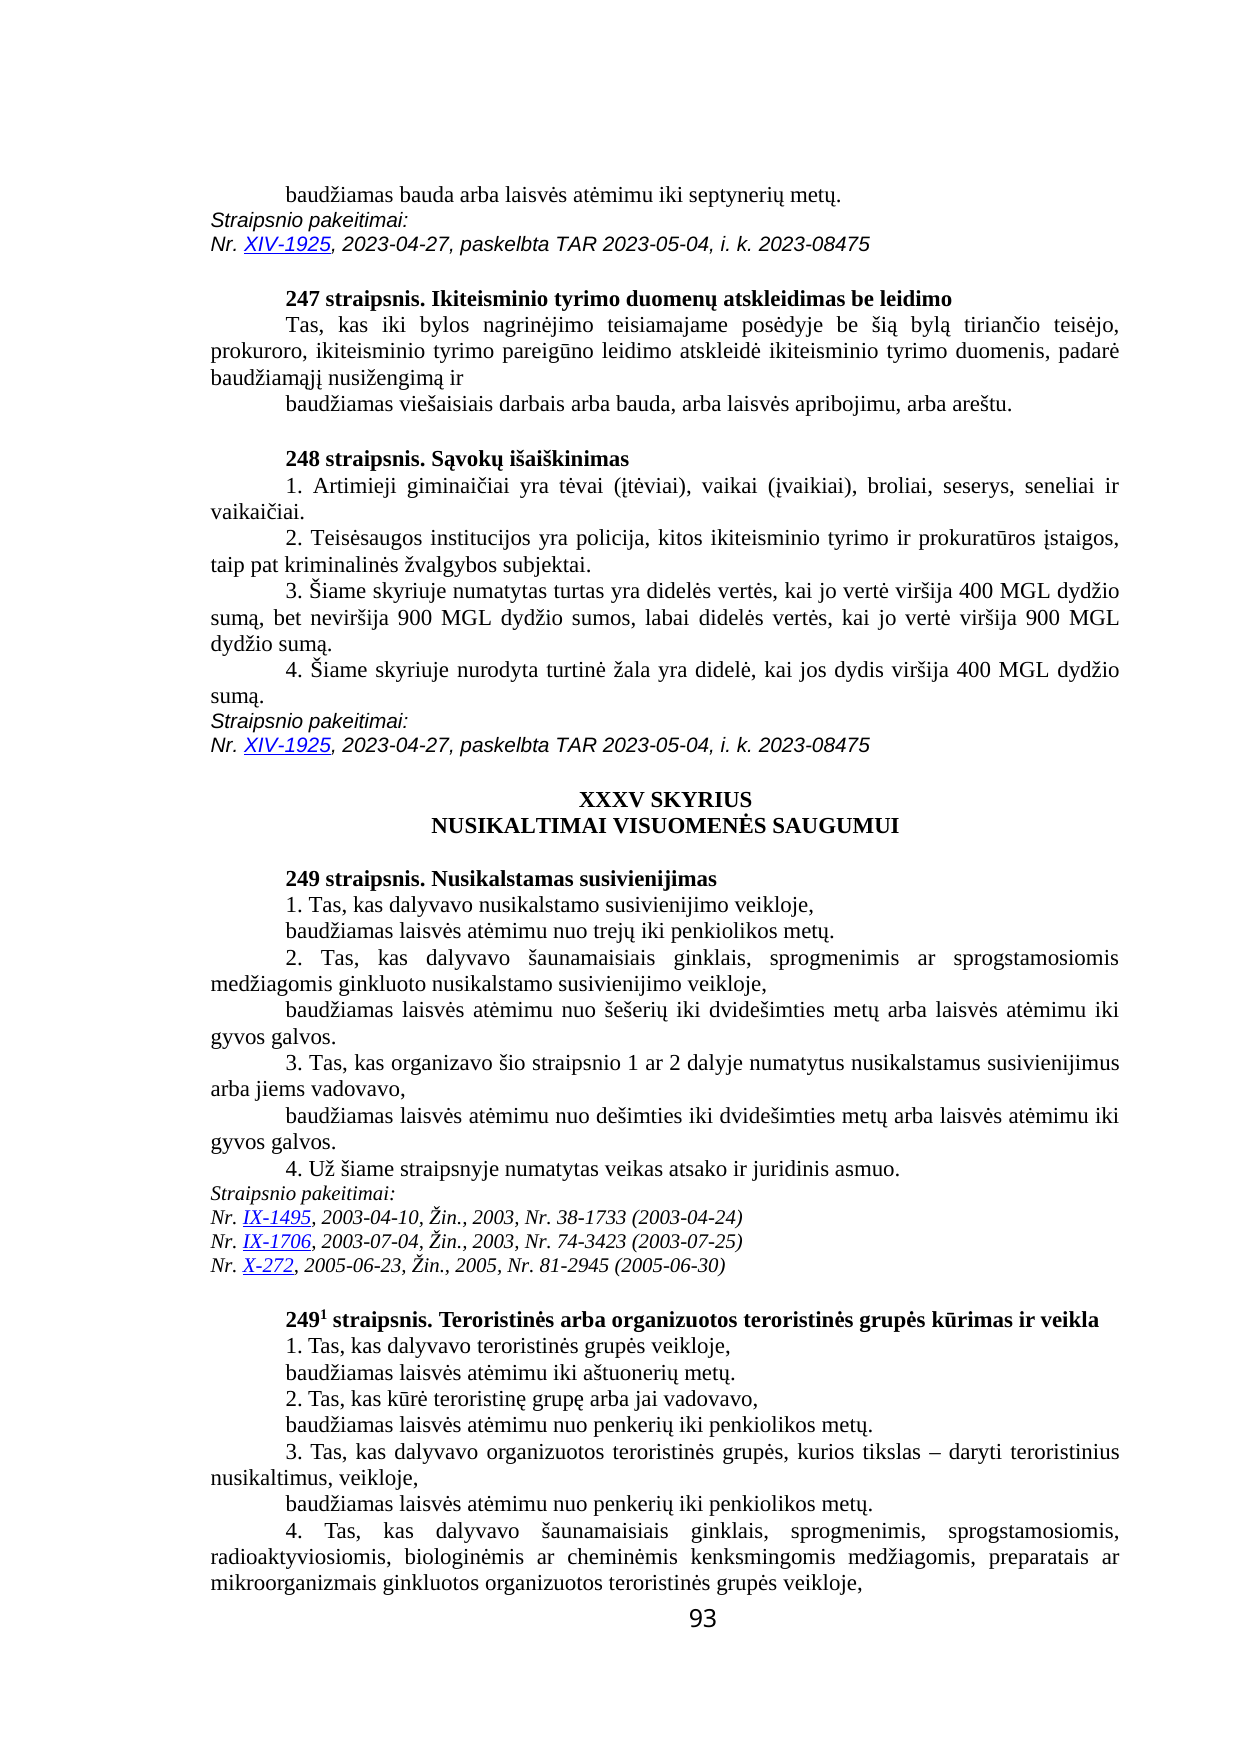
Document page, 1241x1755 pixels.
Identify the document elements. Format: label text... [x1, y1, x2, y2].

text 1. Tas, kas dalyvavo nusikalstamo susivienijimo veikloje, [210, 891, 1120, 917]
text Straipsnio pakeitimai: [210, 1181, 1120, 1205]
text Straipsnio pakeitimai: [210, 709, 1120, 733]
text Tas, kas iki bylos nagrinėjimo teisiamajame posėdyje be šią bylą tiriančio teisėjo, prokuroro, ikiteisminio tyrimo pareigūno leidimo atskleidė ikiteisminio tyrimo duomenis, padarė baudžiamąjį nusižengimą ir [210, 311, 1120, 390]
text baudžiamas viešaisiais darbais arba bauda, arba laisvės apribojimu, arba areštu. [210, 390, 1120, 417]
text baudžiamas laisvės atėmimu nuo penkerių iki penkiolikos metų. [210, 1490, 1120, 1517]
text Straipsnio pakeitimai: [210, 208, 1120, 232]
text 2. Tas, kas kūrė teroristinę grupę arba jai vadovavo, [210, 1385, 1120, 1411]
text 1. Artimieji giminaičiai yra tėvai (įtėviai), vaikai (įvaikiai), broliai, seserys, seneliai ir vaikaičiai. [210, 472, 1120, 524]
text Nr. XIV-1925, 2023-04-27, paskelbta TAR 2023-05-04, i. k. 2023-08475 [210, 733, 1120, 757]
text 2. Tas, kas dalyvavo šaunamaisiais ginklais, sprogmenimis ar sprogstamosiomis medžiagomis ginkluoto nusikalstamo susivienijimo veikloje, [210, 944, 1120, 996]
text 1. Tas, kas dalyvavo teroristinės grupės veikloje, [210, 1332, 1120, 1359]
text 2. Teisėsaugos institucijos yra policija, kitos ikiteisminio tyrimo ir prokuratūros įstaigos, taip pat kriminalinės žvalgybos subjektai. [210, 524, 1120, 577]
text Nr. IX-1706, 2003-07-04, Žin., 2003, Nr. 74-3423 (2003-07-25) [210, 1229, 1120, 1253]
text 4. Šiame skyriuje nurodyta turtinė žala yra didelė, kai jos dydis viršija 400 MGL dydžio sumą. [210, 656, 1120, 709]
text 3. Tas, kas organizavo šio straipsnio 1 ar 2 dalyje numatytus nusikalstamus susivienijimus arba jiems vadovavo, [210, 1049, 1120, 1102]
text 247 straipsnis. Ikiteisminio tyrimo duomenų atskleidimas be leidimo [210, 285, 1120, 311]
text Nr. X-272, 2005-06-23, Žin., 2005, Nr. 81-2945 (2005-06-30) [210, 1253, 1120, 1277]
text Nr. IX-1495, 2003-04-10, Žin., 2003, Nr. 38-1733 (2003-04-24) [210, 1205, 1120, 1229]
text NUSIKALTIMAI VISUOMENĖS SAUGUMUI [210, 812, 1120, 838]
text 3. Šiame skyriuje numatytas turtas yra didelės vertės, kai jo vertė viršija 400 MGL dydžio sumą, bet neviršija 900 MGL dydžio sumos, labai didelės vertės, kai jo vertė viršija 900 MGL dydžio sumą. [210, 577, 1120, 656]
subtitle XXXV SKYRIUS [210, 786, 1120, 812]
text 249 straipsnis. Nusikalstamas susivienijimas [210, 865, 1120, 891]
text 3. Tas, kas dalyvavo organizuotos teroristinės grupės, kurios tikslas – daryti teroristinius nusikaltimus, veikloje, [210, 1438, 1120, 1490]
text 248 straipsnis. Sąvokų išaiškinimas [210, 445, 1120, 472]
text baudžiamas laisvės atėmimu nuo penkerių iki penkiolikos metų. [210, 1411, 1120, 1438]
text baudžiamas laisvės atėmimu nuo šešerių iki dvidešimties metų arba laisvės atėmimu iki gyvos galvos. [210, 996, 1120, 1049]
text baudžiamas bauda arba laisvės atėmimu iki septynerių metų. [210, 179, 1120, 208]
text baudžiamas laisvės atėmimu iki aštuonerių metų. [210, 1359, 1120, 1385]
text Nr. XIV-1925, 2023-04-27, paskelbta TAR 2023-05-04, i. k. 2023-08475 [210, 232, 1120, 256]
text 2491 straipsnis. Teroristinės arba organizuotos teroristinės grupės kūrimas ir veikla [210, 1306, 1120, 1332]
text baudžiamas laisvės atėmimu nuo trejų iki penkiolikos metų. [210, 917, 1120, 944]
text 4. Už šiame straipsnyje numatytas veikas atsako ir juridinis asmuo. [210, 1154, 1120, 1181]
text baudžiamas laisvės atėmimu nuo dešimties iki dvidešimties metų arba laisvės atėmimu iki gyvos galvos. [210, 1102, 1120, 1154]
text 4. Tas, kas dalyvavo šaunamaisiais ginklais, sprogmenimis, sprogstamosiomis, radioaktyviosiomis, biologinėmis ar cheminėmis kenksmingomis medžiagomis, preparatais ar mikroorganizmais ginkluotos organizuotos teroristinės grupės veikloje, [210, 1517, 1120, 1596]
